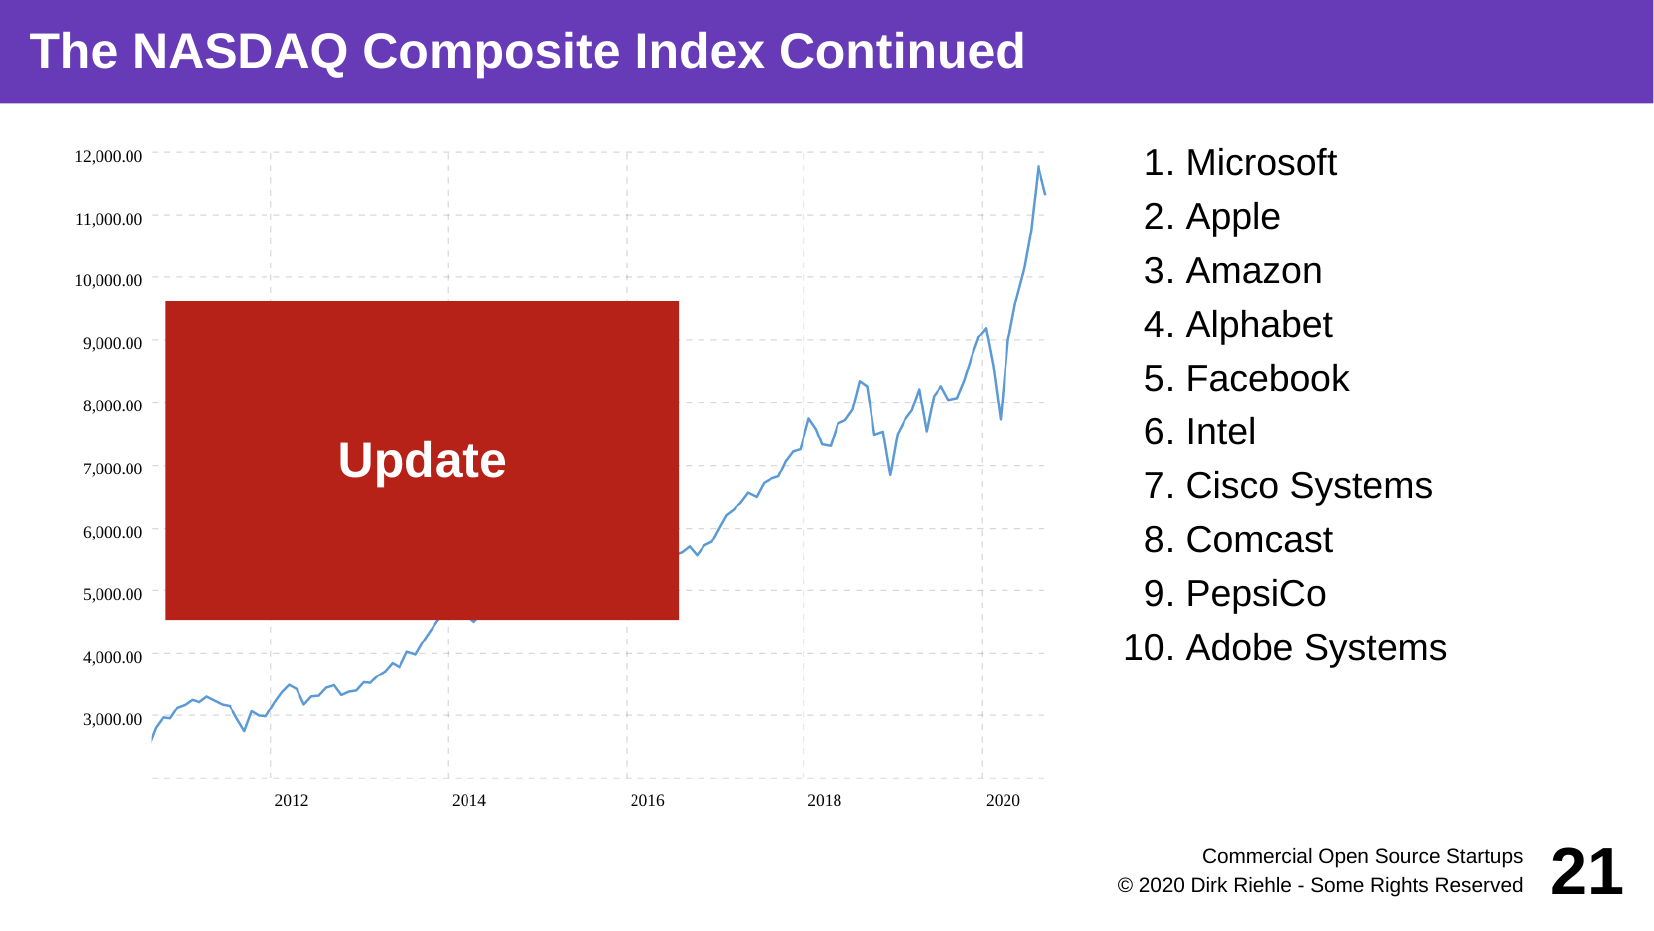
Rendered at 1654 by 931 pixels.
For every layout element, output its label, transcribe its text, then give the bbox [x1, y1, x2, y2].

title The NASDAQ Composite Index Continued [0, 0, 1654, 104]
text_box Microsoft Apple Amazon Alphabet Facebook Intel Cisco Systems Comcast PepsiCo Adobe Systems [1104, 129, 1626, 815]
text_box Update [165, 301, 680, 621]
picture [29, 132, 1104, 813]
